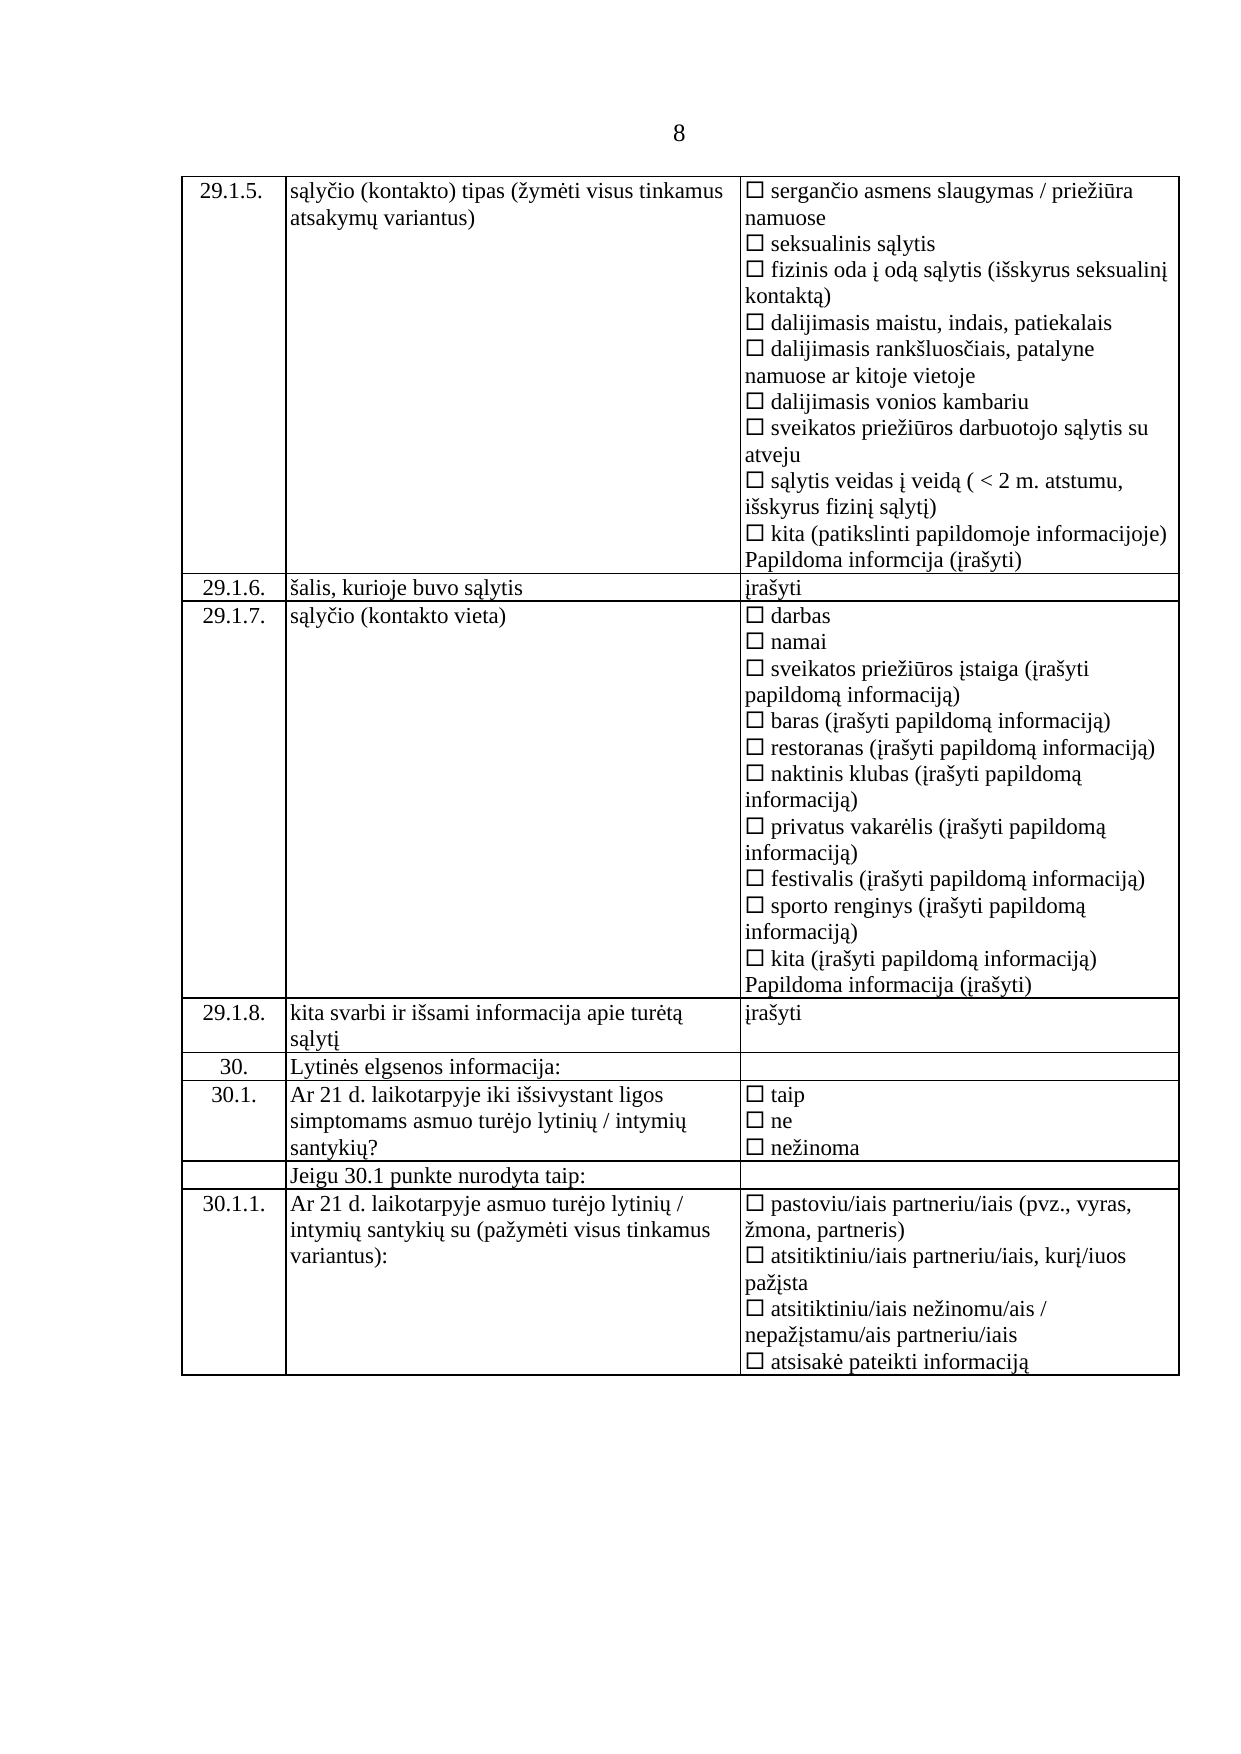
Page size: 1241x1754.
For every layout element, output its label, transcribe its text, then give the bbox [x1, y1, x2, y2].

table_cell  darbas  namai  sveikatos priežiūros įstaiga (įrašyti papildomą informaciją)  baras (įrašyti papildomą informaciją)  restoranas (įrašyti papildomą informaciją)  naktinis klubas (įrašyti papildomą informaciją)  privatus vakarėlis (įrašyti papildomą informaciją)  festivalis (įrašyti papildomą informaciją)  sporto renginys (įrašyti papildomą informaciją)  kita (įrašyti papildomą informaciją) Papildoma informacija (įrašyti) [741, 602, 1178, 997]
table_cell  sergančio asmens slaugymas / priežiūra namuose  seksualinis sąlytis  fizinis oda į odą sąlytis (išskyrus seksualinį kontaktą)  dalijimasis maistu, indais, patiekalais  dalijimasis rankšluosčiais, patalyne namuose ar kitoje vietoje  dalijimasis vonios kambariu  sveikatos priežiūros darbuotojo sąlytis su atveju  sąlytis veidas į veidą ( < 2 m. atstumu, išskyrus fizinį sąlytį)  kita (patikslinti papildomoje informacijoje) Papildoma informcija (įrašyti) [741, 177, 1178, 572]
table_cell Lytinės elgsenos informacija: [287, 1053, 740, 1079]
table_cell įrašyti [741, 574, 1178, 600]
table_cell [1180, 997, 1192, 1052]
table_cell [177, 573, 181, 600]
table_cell 29.1.5. [183, 177, 285, 572]
table_cell įrašyti [741, 999, 1178, 1052]
table_cell 30. [183, 1053, 285, 1079]
table_cell sąlyčio (kontakto) tipas (žymėti visus tinkamus atsakymų variantus) [287, 177, 740, 572]
table_cell [741, 1162, 1178, 1188]
table_cell Jeigu 30.1 punkte nurodyta taip: [287, 1162, 740, 1188]
table_cell sąlyčio (kontakto vieta) [287, 602, 740, 997]
table_cell [177, 176, 181, 572]
table_cell kita svarbi ir išsami informacija apie turėtą sąlytį [287, 999, 740, 1052]
table_cell 30.1. [183, 1081, 285, 1160]
table_cell 29.1.8. [183, 999, 285, 1052]
table_cell [1180, 600, 1192, 997]
table_cell [177, 997, 181, 1052]
table_cell [177, 1160, 181, 1188]
table_cell Ar 21 d. laikotarpyje iki išsivystant ligos simptomams asmuo turėjo lytinių / intymių santykių? [287, 1081, 740, 1160]
table_cell [183, 1162, 285, 1188]
table_cell Ar 21 d. laikotarpyje asmuo turėjo lytinių / intymių santykių su (pažymėti visus tinkamus variantus): [287, 1190, 740, 1374]
table_cell [1180, 573, 1192, 600]
table_cell [1180, 1160, 1192, 1188]
table_cell [1180, 1052, 1192, 1079]
table_cell [741, 1053, 1178, 1079]
table_cell 30.1.1. [183, 1190, 285, 1374]
table_cell [1180, 176, 1192, 572]
table_cell 29.1.6. [183, 574, 285, 600]
table_cell šalis, kurioje buvo sąlytis [287, 574, 740, 600]
table_cell [177, 600, 181, 997]
table_cell [177, 1188, 181, 1374]
table_cell [1180, 1080, 1192, 1160]
table_cell [177, 1052, 181, 1079]
table_cell 29.1.7. [183, 602, 285, 997]
table_cell [1180, 1188, 1192, 1374]
table_cell  pastoviu/iais partneriu/iais (pvz., vyras, žmona, partneris)  atsitiktiniu/iais partneriu/iais, kurį/iuos pažįsta  atsitiktiniu/iais nežinomu/ais / nepažįstamu/ais partneriu/iais  atsisakė pateikti informaciją [741, 1190, 1178, 1374]
table_cell [177, 1080, 181, 1160]
table_cell  taip  ne  nežinoma [741, 1081, 1178, 1160]
